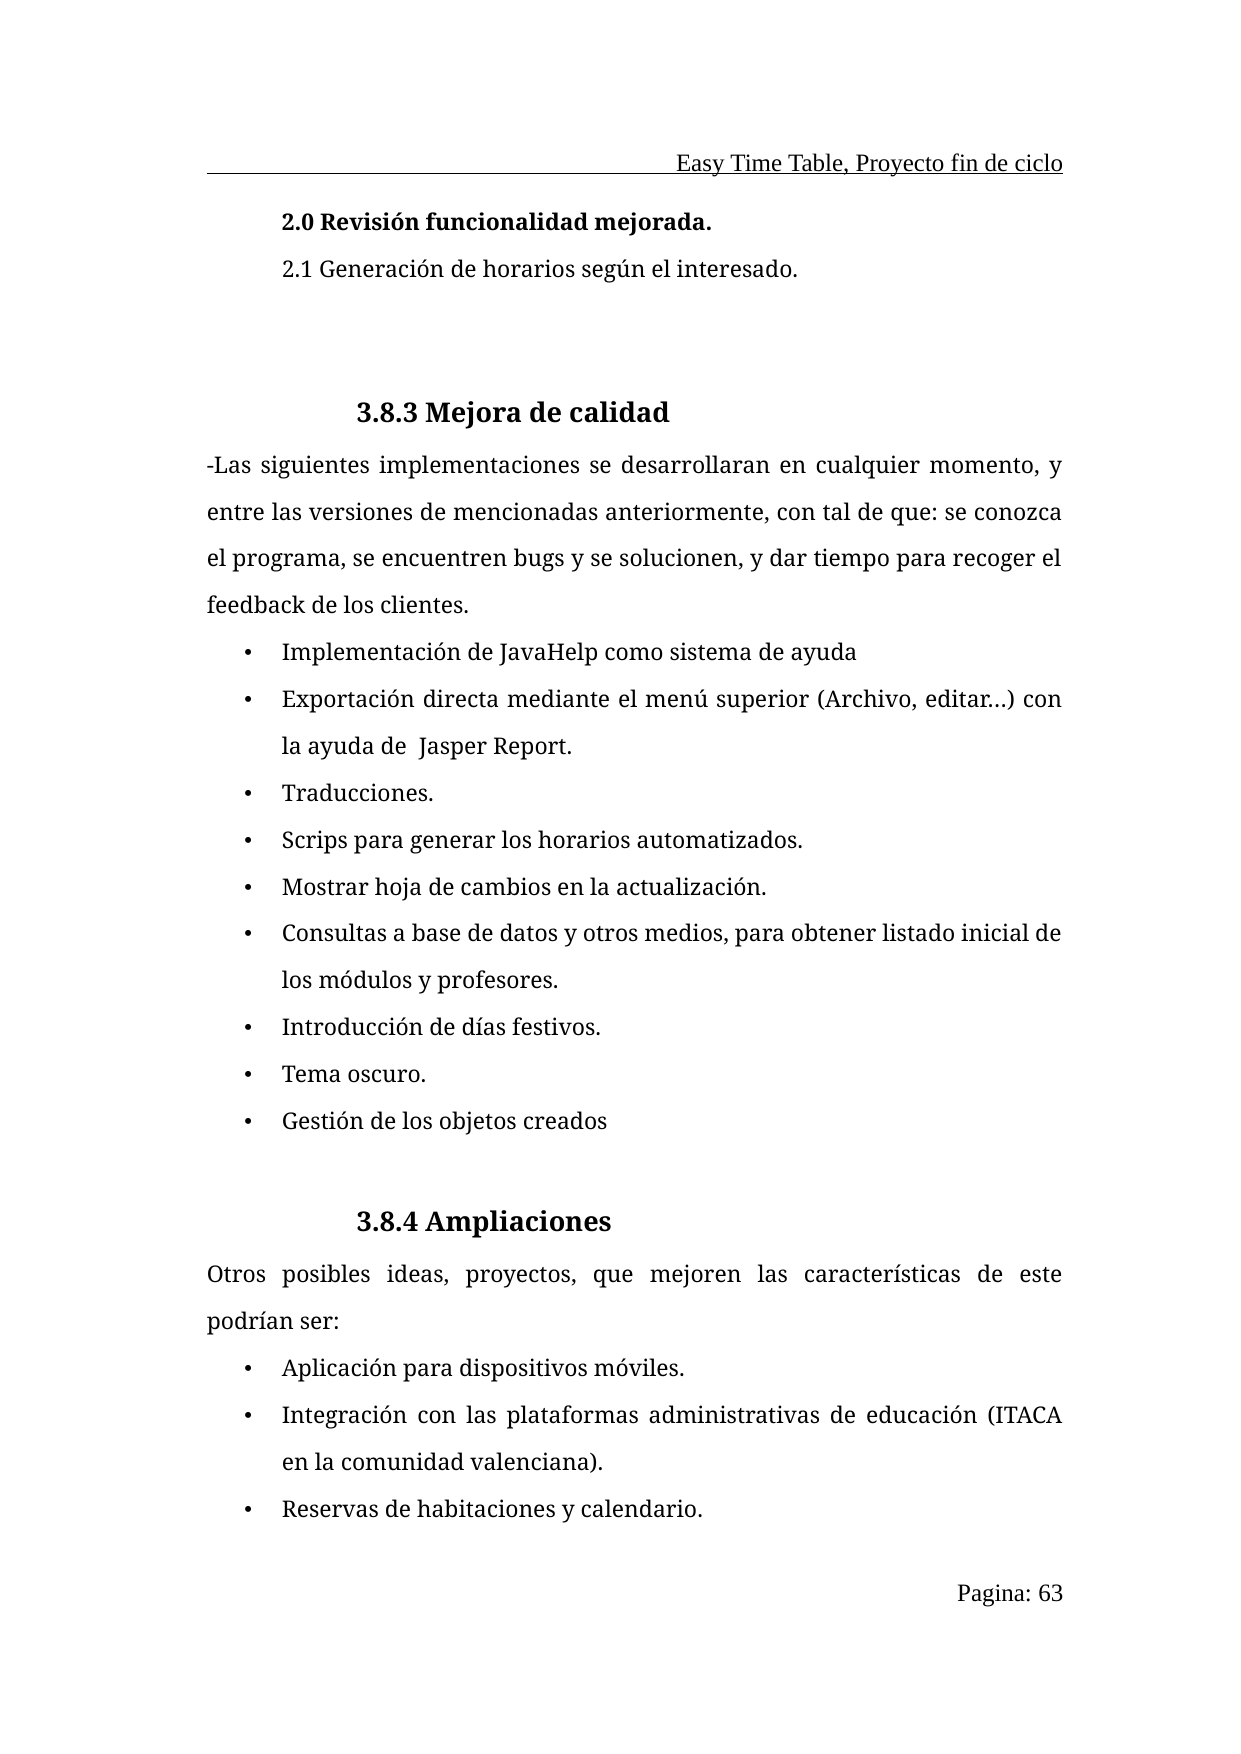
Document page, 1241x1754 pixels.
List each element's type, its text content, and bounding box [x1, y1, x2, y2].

list Traducciones. [244, 777, 1063, 808]
list Implementación de JavaHelp como sistema de ayuda [244, 636, 1063, 667]
list Introducción de días festivos. [244, 1011, 1063, 1042]
list Aplicación para dispositivos móviles. [244, 1352, 1063, 1383]
text Otros posibles ideas, proyectos, que mejoren las características de este podrían ser: [207, 1258, 1063, 1336]
text -Las siguientes implementaciones se desarrollaran en cualquier momento, y entre las versiones de mencionadas anteriormente, con tal de que: se conozca el programa, se encuentren bugs y se solucionen, y dar tiempo para recoger el feedback de los clientes. [207, 449, 1063, 621]
text 2.1 Generación de horarios según el interesado. [207, 253, 1063, 284]
text 3.8.4 Ampliaciones [207, 1203, 1063, 1240]
list Tema oscuro. [244, 1058, 1063, 1089]
text 2.0 Revisión funcionalidad mejorada. [207, 206, 1063, 237]
list Mostrar hoja de cambios en la actualización. [244, 871, 1063, 902]
list Consultas a base de datos y otros medios, para obtener listado inicial de los módulos y profesores. [244, 917, 1063, 996]
list Integración con las plataformas administrativas de educación (ITACA en la comunidad valenciana). [244, 1399, 1063, 1477]
list Exportación directa mediante el menú superior (Archivo, editar…) con la ayuda de Jasper Report. [244, 683, 1063, 761]
list Gestión de los objetos creados [244, 1105, 1063, 1136]
text 3.8.3 Mejora de calidad [207, 393, 1063, 430]
list Scrips para generar los horarios automatizados. [244, 824, 1063, 855]
list Reservas de habitaciones y calendario. [244, 1492, 1063, 1524]
